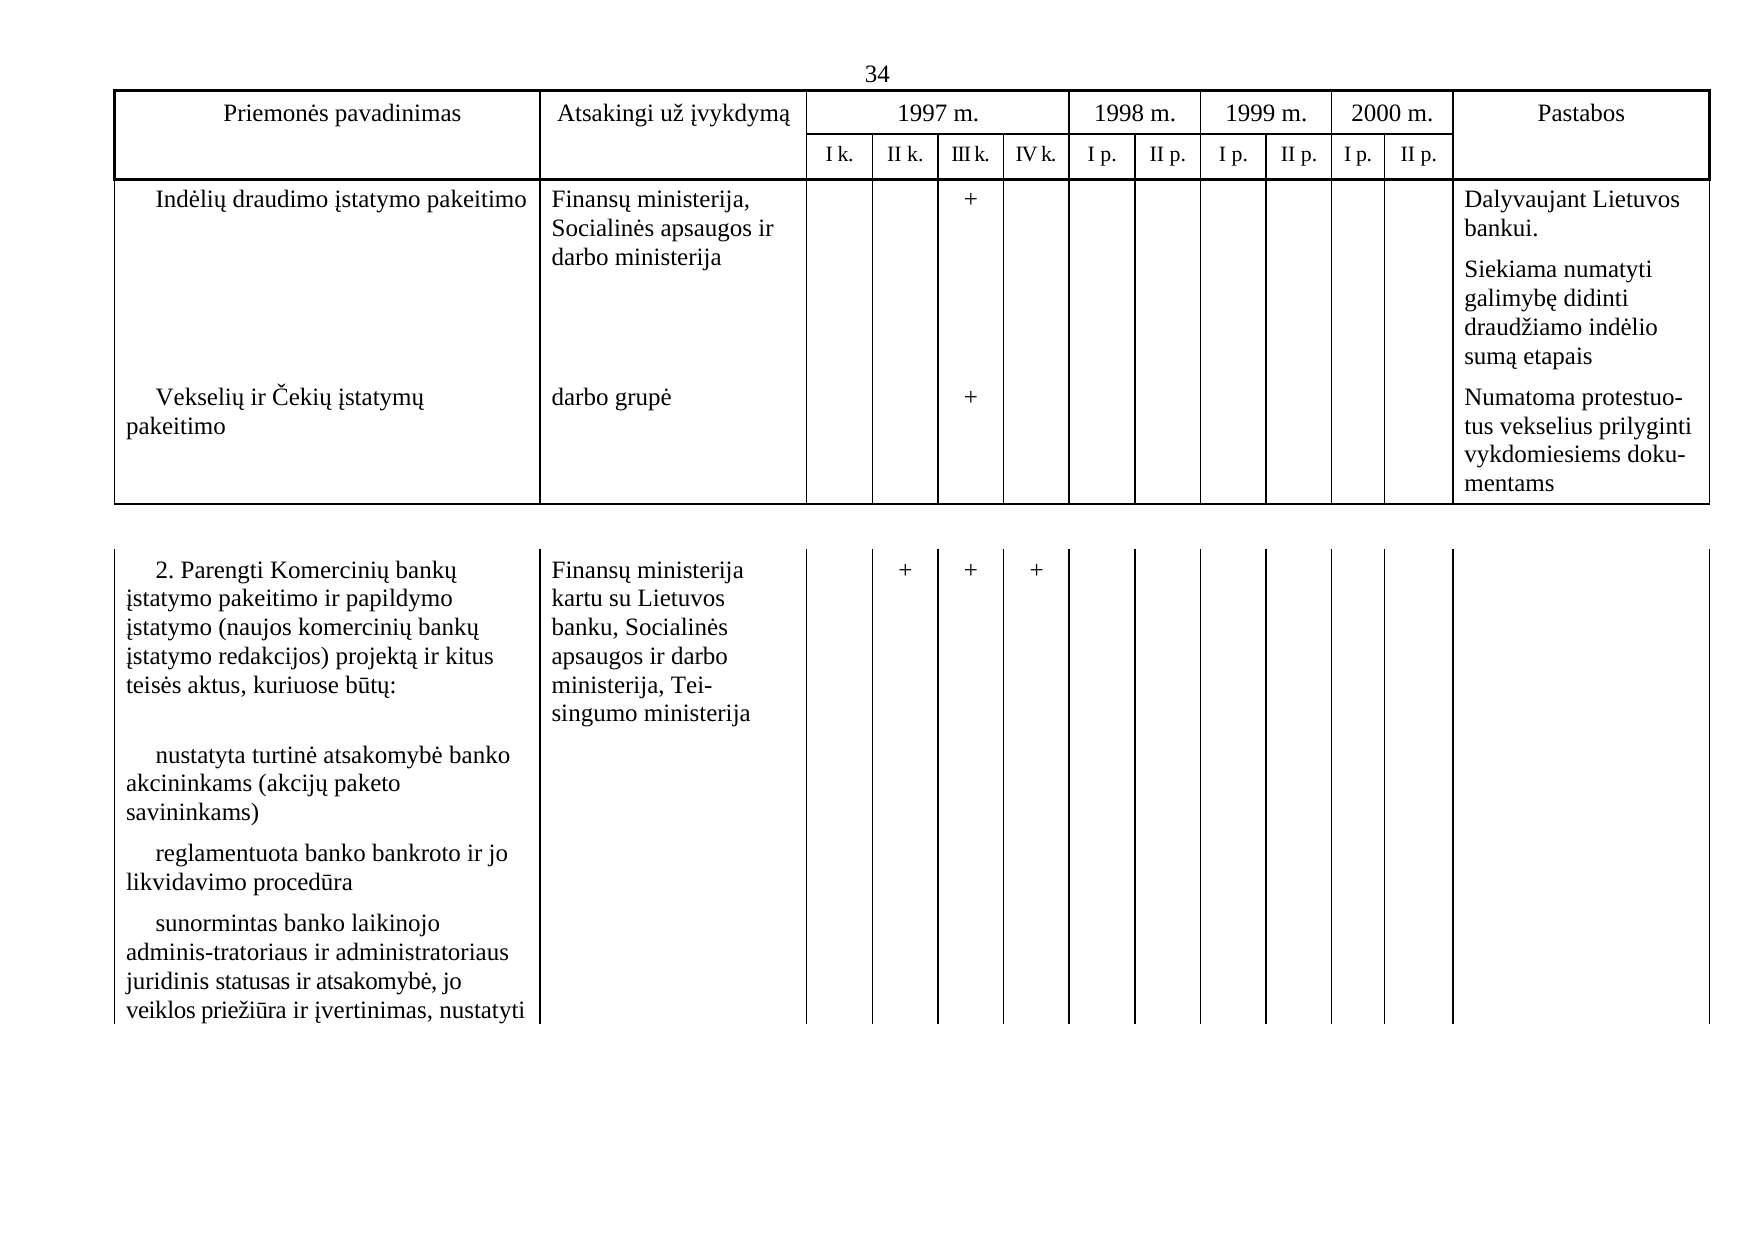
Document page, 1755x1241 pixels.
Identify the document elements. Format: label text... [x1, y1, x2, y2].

table_cell [1069, 505, 1135, 548]
table_cell [1332, 376, 1384, 503]
table_header 1999 m. [1201, 92, 1331, 133]
table_cell [1385, 902, 1452, 1023]
table_cell [1385, 832, 1452, 902]
table_cell [807, 181, 872, 376]
table_cell [1267, 734, 1331, 832]
table_cell [1070, 181, 1134, 376]
table_cell [1267, 376, 1331, 503]
table_cell I p. [1201, 135, 1265, 178]
table_cell [541, 832, 806, 902]
table_cell [1385, 505, 1453, 548]
table_cell [540, 505, 807, 548]
table_cell [541, 902, 806, 1023]
table_cell [1004, 505, 1069, 548]
table_cell [1266, 505, 1332, 548]
table_cell + [1004, 549, 1068, 733]
table_cell [1004, 902, 1068, 1023]
table_cell [938, 505, 1003, 548]
table_cell [807, 902, 872, 1023]
table_cell [1332, 734, 1384, 832]
table_cell [1454, 133, 1708, 178]
table_cell + [939, 181, 1003, 376]
table_cell + [939, 549, 1003, 733]
table_header 1997 m. [807, 92, 1068, 133]
table_cell [1070, 832, 1134, 902]
table_cell [1136, 902, 1200, 1023]
table_cell + [873, 549, 937, 733]
table_cell [1135, 505, 1200, 548]
table_cell [1267, 902, 1331, 1023]
table_cell [1454, 734, 1709, 832]
table_cell [1136, 832, 1200, 902]
table_header Pastabos [1454, 92, 1708, 133]
table_cell [1385, 549, 1452, 733]
table_cell [873, 832, 937, 902]
table_cell + [939, 376, 1003, 503]
table_cell Numatoma protestuo-tus vekselius prilyginti vykdomiesiems doku-mentams [1454, 376, 1709, 503]
table_cell [1004, 832, 1068, 902]
table_cell [1136, 549, 1200, 733]
table_cell [873, 181, 937, 376]
table_cell [1136, 376, 1200, 503]
table_cell II p. [1136, 135, 1200, 178]
table_cell [1267, 181, 1331, 376]
table_cell sunormintas banko laikinojo adminis-tratoriaus ir administratoriaus juridinis statusas ir atsakomybė, jo veiklos priežiūra ir įvertinimas, nustatyti [115, 902, 539, 1023]
table_cell [1004, 376, 1068, 503]
table_cell I k. [807, 135, 872, 178]
table_cell [1332, 181, 1384, 376]
table_cell [1332, 832, 1384, 902]
table_cell IV k. [1004, 135, 1068, 178]
table_cell Vekselių ir Čekių įstatymų pakeitimo [115, 376, 539, 503]
table_cell darbo grupė [541, 376, 806, 503]
table_cell [116, 133, 539, 178]
table_cell [541, 734, 806, 832]
table_cell I p. [1332, 135, 1384, 178]
table_cell [1201, 734, 1265, 832]
table_cell [1454, 549, 1709, 733]
table_cell Indėlių draudimo įstatymo pakeitimo [115, 181, 539, 376]
table_cell II p. [1385, 135, 1452, 178]
table_cell [939, 734, 1003, 832]
table_cell [1070, 376, 1134, 503]
table_cell II p. [1267, 135, 1331, 178]
table_cell [1070, 734, 1134, 832]
table_cell [1201, 376, 1265, 503]
table_cell [1332, 549, 1384, 733]
table_cell [1201, 181, 1265, 376]
table_cell III k. [939, 135, 1003, 178]
table_cell [1332, 505, 1384, 548]
table_cell II k. [873, 135, 937, 178]
table_cell [873, 376, 937, 503]
table_cell I p. [1070, 135, 1134, 178]
table_cell 2. Parengti Komercinių bankų įstatymo pakeitimo ir papildymo įstatymo (naujos komercinių bankų įstatymo redakcijos) projektą ir kitus teisės aktus, kuriuose būtų: [115, 549, 539, 733]
table_cell [873, 902, 937, 1023]
table_cell [807, 734, 872, 832]
table_cell [1385, 181, 1452, 376]
table_cell [873, 734, 937, 832]
table_cell [1385, 734, 1452, 832]
table_cell [807, 505, 872, 548]
table_header Atsakingi už įvykdymą [541, 92, 806, 133]
table_cell reglamentuota banko bankroto ir jo likvidavimo procedūra [115, 832, 539, 902]
table_cell [1200, 505, 1266, 548]
table_cell [1453, 505, 1709, 548]
table_cell [1201, 902, 1265, 1023]
table_cell [1454, 832, 1709, 902]
table_cell [1332, 902, 1384, 1023]
table_cell Finansų ministerija kartu su Lietuvos banku, Socialinės apsaugos ir darbo ministerija, Tei-singumo ministerija [541, 549, 806, 733]
table_cell [115, 505, 540, 548]
table_cell [1004, 734, 1068, 832]
table_cell [1136, 734, 1200, 832]
table_cell [1267, 549, 1331, 733]
table_cell [1004, 181, 1068, 376]
table_header Priemonės pavadinimas [116, 92, 539, 133]
table_cell nustatyta turtinė atsakomybė banko akcininkams (akcijų paketo savininkams) [115, 734, 539, 832]
table_cell [939, 902, 1003, 1023]
table_header 1998 m. [1070, 92, 1200, 133]
table_cell [1201, 549, 1265, 733]
table_cell [1201, 832, 1265, 902]
table_cell [807, 549, 872, 733]
table_cell [1070, 902, 1134, 1023]
table_cell [939, 832, 1003, 902]
table_cell [807, 832, 872, 902]
table_cell [1070, 549, 1134, 733]
table_header 2000 m. [1332, 92, 1452, 133]
table_cell Finansų ministerija, Socialinės apsaugos ir darbo ministerija [541, 181, 806, 376]
table_cell [807, 376, 872, 503]
table_cell Dalyvaujant Lietuvos bankui. Siekiama numatyti galimybę didinti draudžiamo indėlio sumą etapais [1454, 181, 1709, 376]
table_cell [1267, 832, 1331, 902]
table_cell [872, 505, 938, 548]
table_cell [541, 133, 806, 178]
table_cell [1454, 902, 1709, 1023]
table_cell [1385, 376, 1452, 503]
table_cell [1136, 181, 1200, 376]
